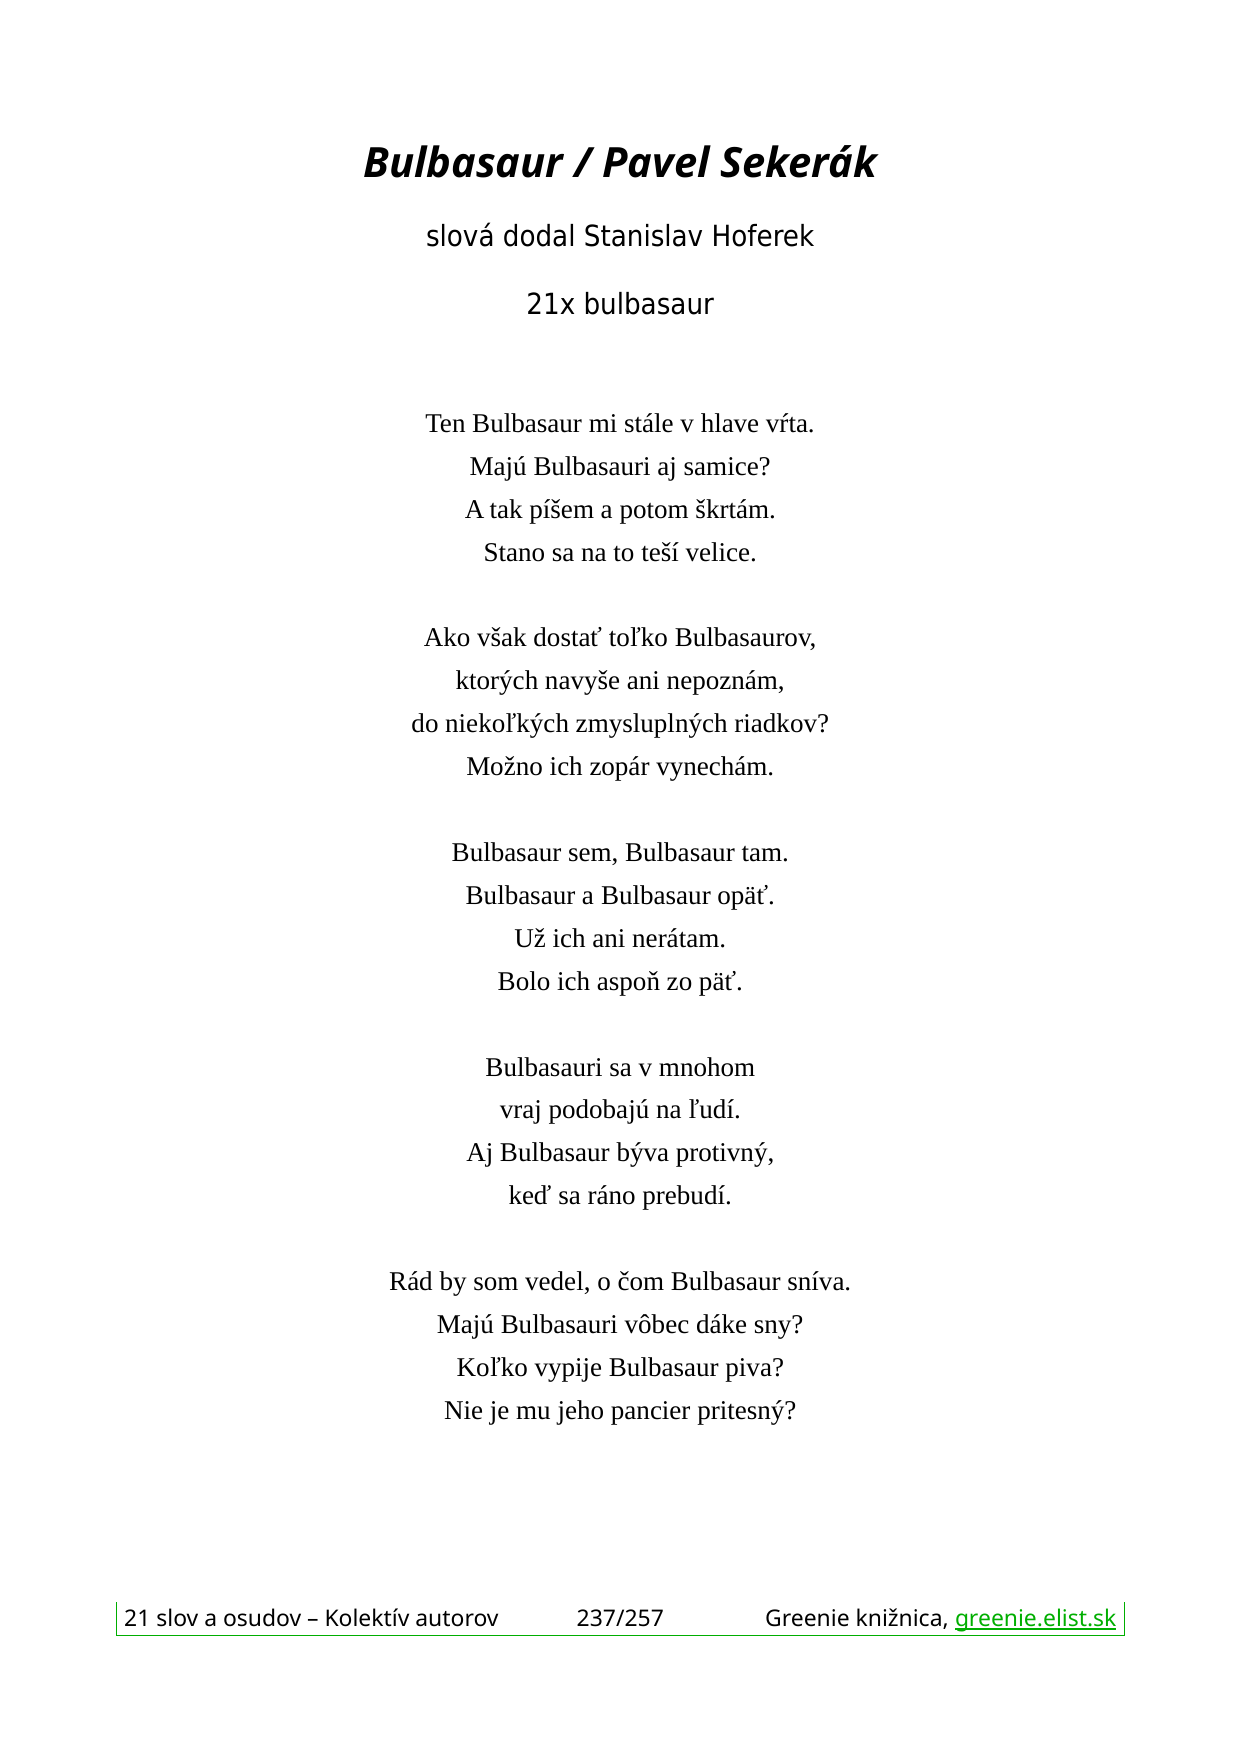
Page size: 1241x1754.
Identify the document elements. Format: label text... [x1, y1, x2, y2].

text slová dodal Stanislav Hoferek [118, 219, 1122, 253]
text Bolo ich aspoň zo päť. [118, 965, 1122, 996]
text Možno ich zopár vynechám. [118, 750, 1122, 781]
text do niekoľkých zmysluplných riadkov? [118, 707, 1122, 738]
text Stano sa na to teší velice. [118, 536, 1122, 567]
text Bulbasaur a Bulbasaur opäť. [118, 879, 1122, 910]
text ktorých navyše ani nepoznám, [118, 664, 1122, 696]
subtitle Bulbasaur / Pavel Sekerák [118, 133, 1122, 190]
text Bulbasauri sa v mnohom [118, 1051, 1122, 1082]
text A tak píšem a potom škrtám. [118, 493, 1122, 524]
text Už ich ani nerátam. [118, 922, 1122, 953]
text Ten Bulbasaur mi stále v hlave vŕta. [118, 407, 1122, 438]
text Koľko vypije Bulbasaur piva? [118, 1351, 1122, 1382]
text Rád by som vedel, o čom Bulbasaur sníva. [118, 1265, 1122, 1296]
text Majú Bulbasauri aj samice? [118, 450, 1122, 481]
text keď sa ráno prebudí. [118, 1179, 1122, 1211]
text Ako však dostať toľko Bulbasaurov, [118, 621, 1122, 653]
text Bulbasaur sem, Bulbasaur tam. [118, 836, 1122, 867]
text Aj Bulbasaur býva protivný, [118, 1136, 1122, 1168]
text 21x bulbasaur [118, 287, 1122, 321]
text vraj podobajú na ľudí. [118, 1093, 1122, 1125]
text Nie je mu jeho pancier pritesný? [118, 1394, 1122, 1425]
text Majú Bulbasauri vôbec dáke sny? [118, 1308, 1122, 1339]
